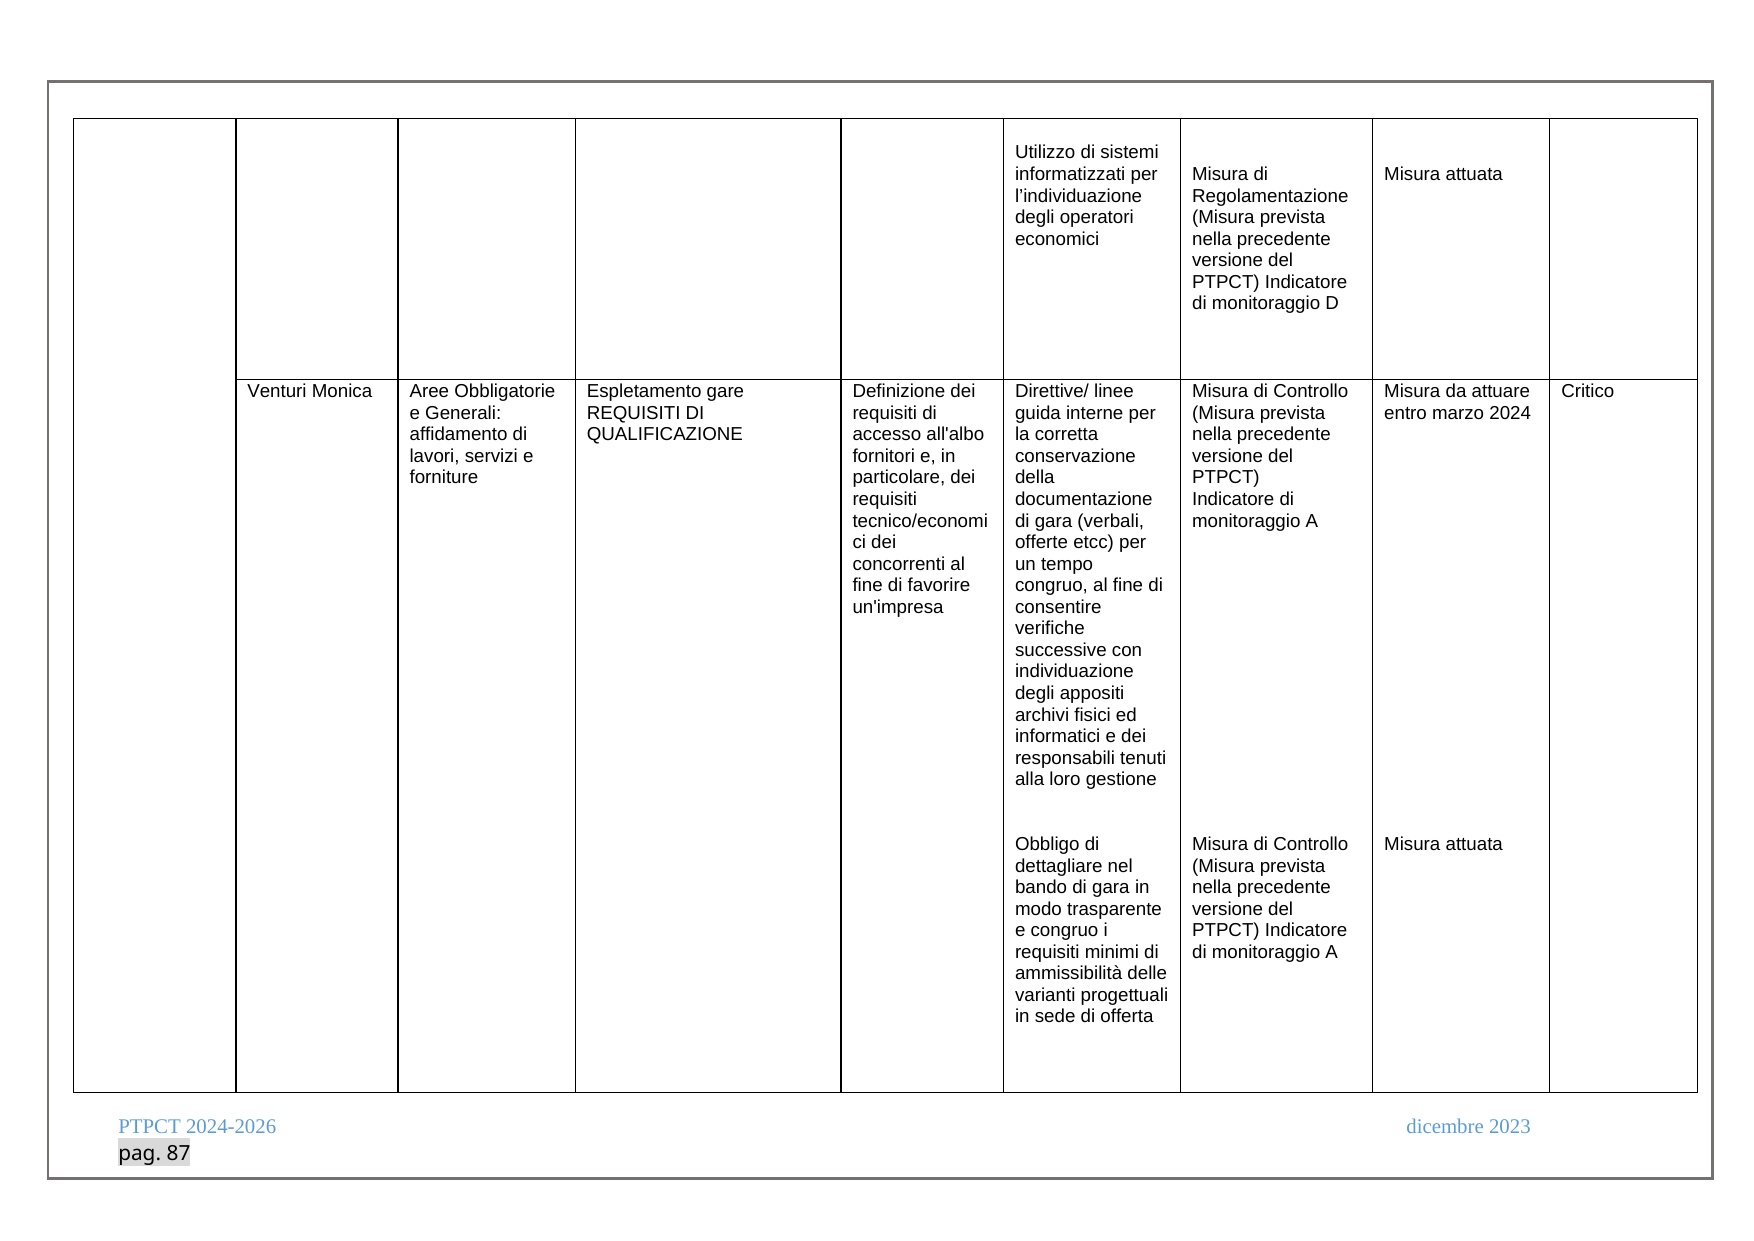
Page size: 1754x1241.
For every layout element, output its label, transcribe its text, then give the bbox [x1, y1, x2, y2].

table_cell Aree Obbligatorie e Generali: affidamento di lavori, servizi e forniture [399, 380, 575, 1092]
table_cell [399, 119, 575, 378]
table_cell [576, 119, 840, 378]
table_cell Definizione dei requisiti di accesso all'albo fornitori e, in particolare, dei requisiti tecnico/economici dei concorrenti al fine di favorire un'impresa [842, 380, 1003, 1092]
table_cell Direttive/ linee guida interne per la corretta conservazione della documentazione di gara (verbali, offerte etcc) per un tempo congruo, al fine di consentire verifiche successive con individuazione degli appositi archivi fisici ed informatici e dei responsabili tenuti alla loro gestione Obbligo di dettagliare nel bando di gara in modo trasparente e congruo i requisiti minimi di ammissibilità delle varianti progettuali in sede di offerta [1004, 380, 1180, 1092]
table_cell Utilizzo di sistemi informatizzati per l’individuazione degli operatori economici [1004, 119, 1180, 378]
table_cell Misura attuata [1373, 119, 1549, 378]
table_cell Espletamento gare REQUISITI DI QUALIFICAZIONE [576, 380, 840, 1092]
table_cell Misura di Regolamentazione (Misura prevista nella precedente versione del PTPCT) Indicatore di monitoraggio D [1181, 119, 1372, 378]
table_cell [237, 119, 397, 378]
table_cell Venturi Monica [237, 380, 397, 1092]
table_cell Misura di Controllo (Misura prevista nella precedente versione del PTPCT) Indicatore di monitoraggio A Misura di Controllo (Misura prevista nella precedente versione del PTPCT) Indicatore di monitoraggio A [1181, 380, 1372, 1092]
table_cell [74, 119, 235, 1092]
table_cell Misura da attuare entro marzo 2024 Misura attuata [1373, 380, 1549, 1092]
table_cell [842, 119, 1003, 378]
table_cell Critico [1550, 380, 1697, 1092]
table_cell [1550, 119, 1697, 378]
